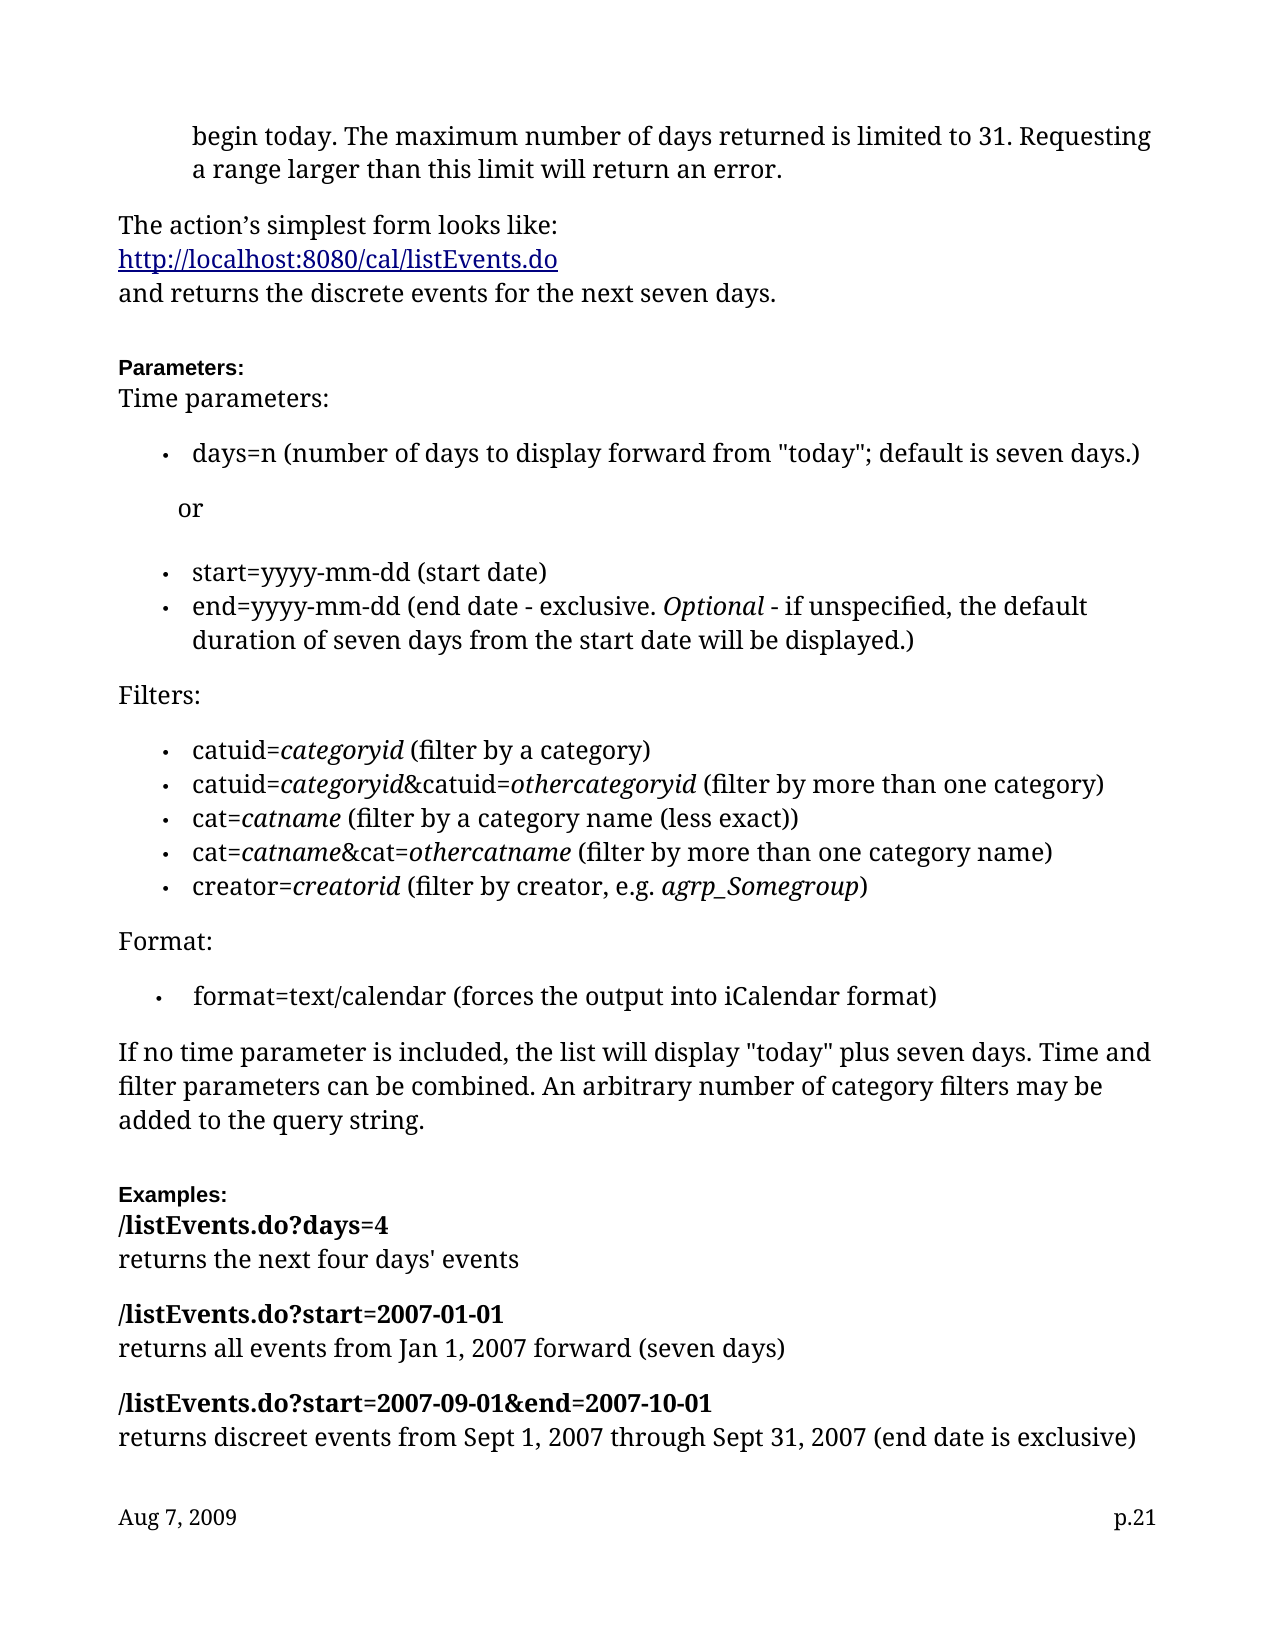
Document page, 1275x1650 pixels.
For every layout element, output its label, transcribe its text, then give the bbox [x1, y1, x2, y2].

text If no time parameter is included, the list will display "today" plus seven days. Time and filter parameters can be combined. An arbitrary number of category filters may be added to the query string. [118, 1034, 1157, 1136]
text The action’s simplest form looks like: http://localhost:8080/cal/listEvents.do and returns the discrete events for the next seven days. [118, 207, 1157, 309]
list format=text/calendar (forces the output into iCalendar format) [156, 979, 1157, 1013]
subtitle Parameters: [118, 356, 1157, 381]
list creator=creatorid (filter by creator, e.g. agrp_Somegroup) [162, 869, 1157, 903]
list cat=catname&cat=othercatname (filter by more than one category name) [162, 835, 1157, 869]
text /listEvents.do?days=4 returns the next four days' events [118, 1207, 1157, 1276]
text Format: [118, 924, 1157, 958]
text or [177, 491, 1098, 525]
subtitle Examples: [118, 1183, 1157, 1207]
list catuid=categoryid&catuid=othercategoryid (filter by more than one category) [162, 767, 1157, 801]
list days=n (number of days to display forward from "today"; default is seven days.) [162, 436, 1157, 470]
text Filters: [118, 677, 1157, 712]
list start=yyyy-mm-dd (start date) [162, 554, 1157, 588]
list end=yyyy-mm-dd (end date - exclusive. Optional - if unspecified, the default duration of seven days from the start date will be displayed.) [162, 588, 1157, 656]
list catuid=categoryid (filter by a category) [162, 733, 1157, 767]
text /listEvents.do?start=2007-09-01&end=2007-10-01 returns discreet events from Sept 1, 2007 through Sept 31, 2007 (end date is exclusive) [118, 1386, 1157, 1454]
list begin today. The maximum number of days returned is limited to 31. Requesting a range larger than this limit will return an error. [162, 118, 1157, 186]
list cat=catname (filter by a category name (less exact)) [162, 801, 1157, 835]
text /listEvents.do?start=2007-01-01 returns all events from Jan 1, 2007 forward (seven days) [118, 1297, 1157, 1365]
text Time parameters: [118, 381, 1157, 414]
